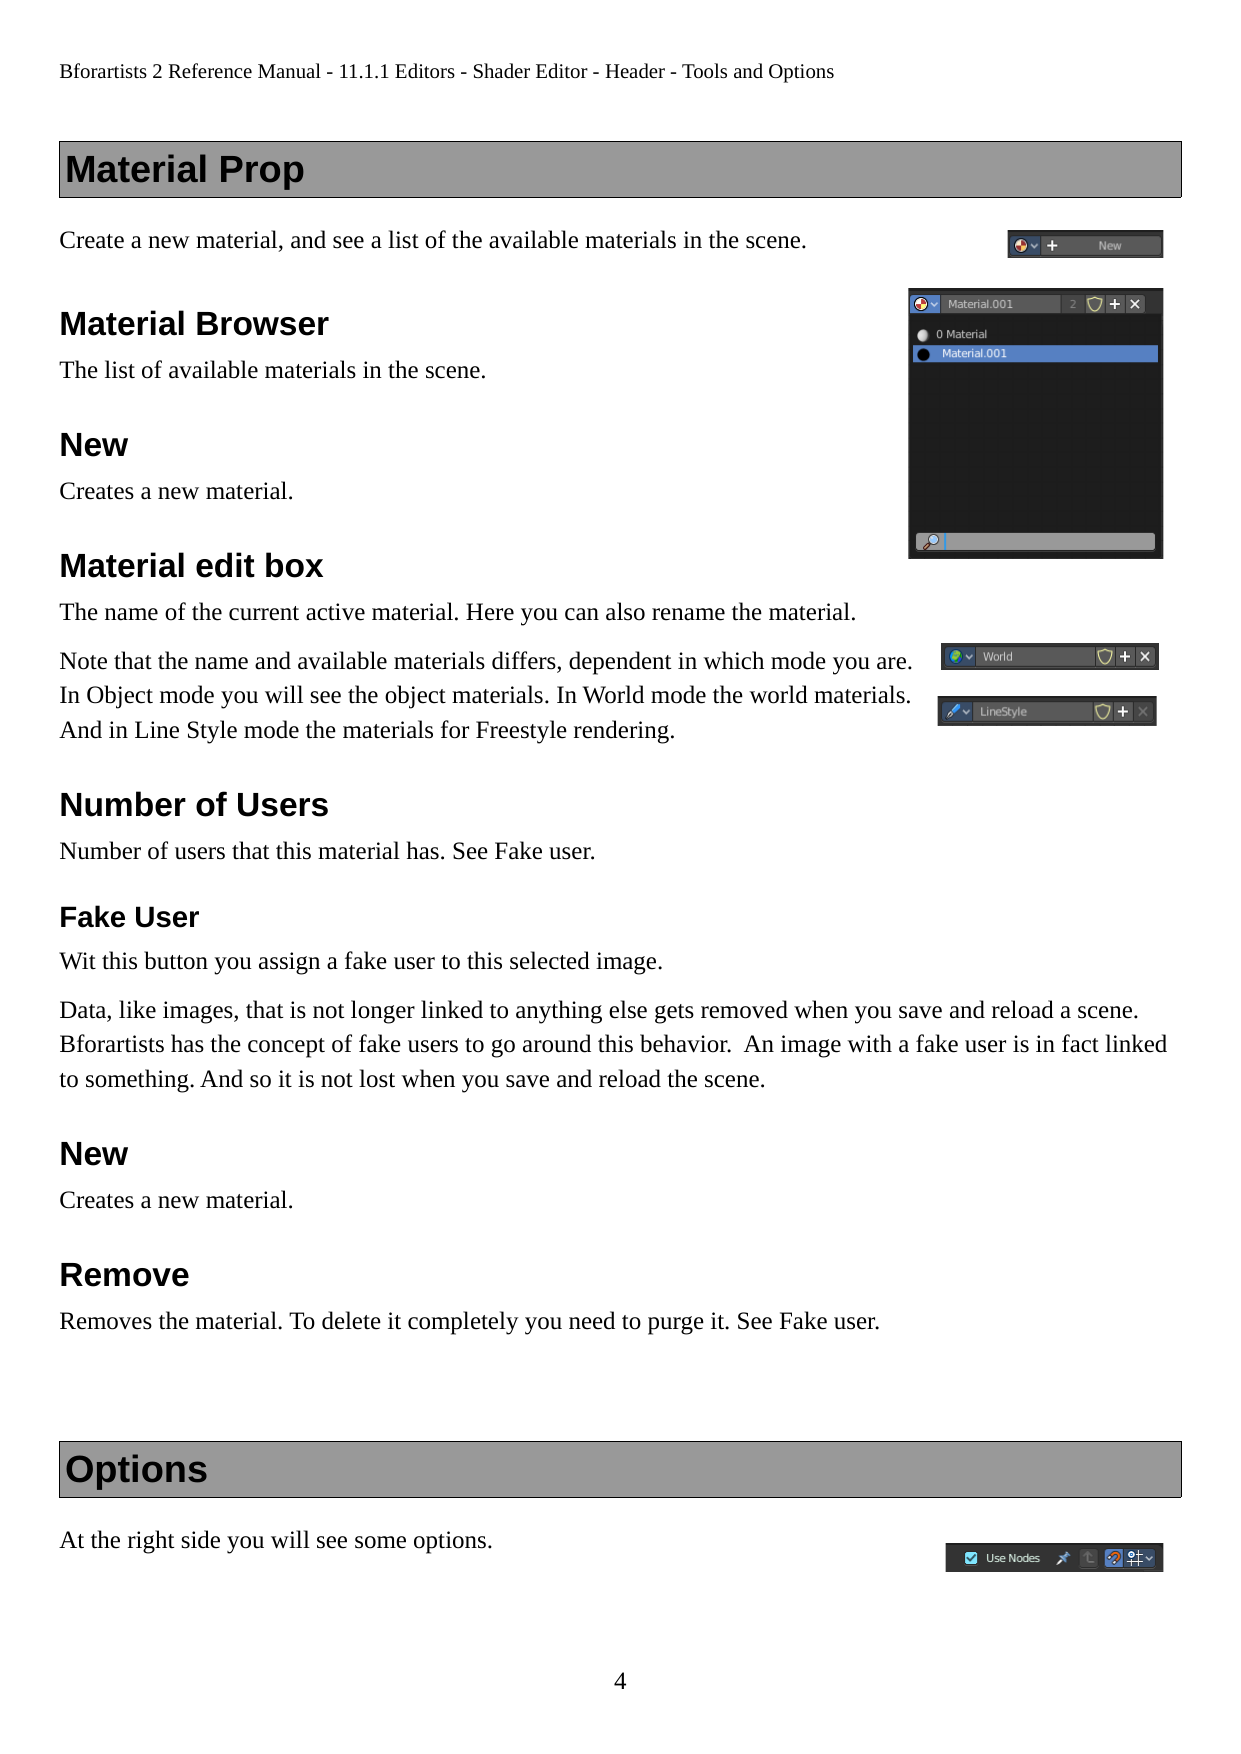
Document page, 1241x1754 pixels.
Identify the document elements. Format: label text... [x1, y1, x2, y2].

text The name of the current active material. Here you can also rename the material. [59, 597, 1181, 626]
text Number of users that this material has. See Fake user. [59, 836, 1181, 865]
subtitle Material Browser [59, 304, 908, 342]
text Creates a new material. [59, 1185, 1181, 1214]
text Create a new material, and see a list of the available materials in the scene. [59, 225, 1181, 254]
subtitle [1164, 425, 1181, 463]
subtitle Number of Users [59, 785, 1181, 823]
table_header Material Prop [60, 142, 1181, 197]
subtitle New [59, 1134, 1181, 1172]
text Removes the material. To delete it completely you need to purge it. See Fake user. [59, 1306, 1181, 1335]
picture [937, 696, 1157, 726]
picture [1007, 230, 1164, 258]
subtitle Remove [59, 1255, 1181, 1293]
text At the right side you will see some options. [59, 1525, 1181, 1554]
table_header Options [60, 1442, 1181, 1497]
text The list of available materials in the scene. [59, 355, 908, 384]
subtitle [1164, 304, 1181, 342]
picture [941, 643, 1159, 670]
text Creates a new material. [59, 476, 908, 505]
text Wit this button you assign a fake user to this selected image. [59, 946, 1181, 975]
picture [945, 1543, 1164, 1572]
subtitle Fake User [59, 900, 1181, 933]
text [1164, 476, 1181, 505]
picture [908, 288, 1164, 559]
text Note that the name and available materials differs, dependent in which mode you are. In Object mode you will see the object materials. In World mode the world materials. And in Line Style mode the materials for Freestyle rendering. [59, 646, 1181, 744]
subtitle Material edit box [59, 546, 1181, 584]
text Data, like images, that is not longer linked to anything else gets removed when you save and reload a scene. Bforartists has the concept of fake users to go around this behavior. An image with a fake user is in fact linked to something. And so it is not lost when you save and reload the scene. [59, 995, 1181, 1093]
subtitle New [59, 425, 908, 463]
